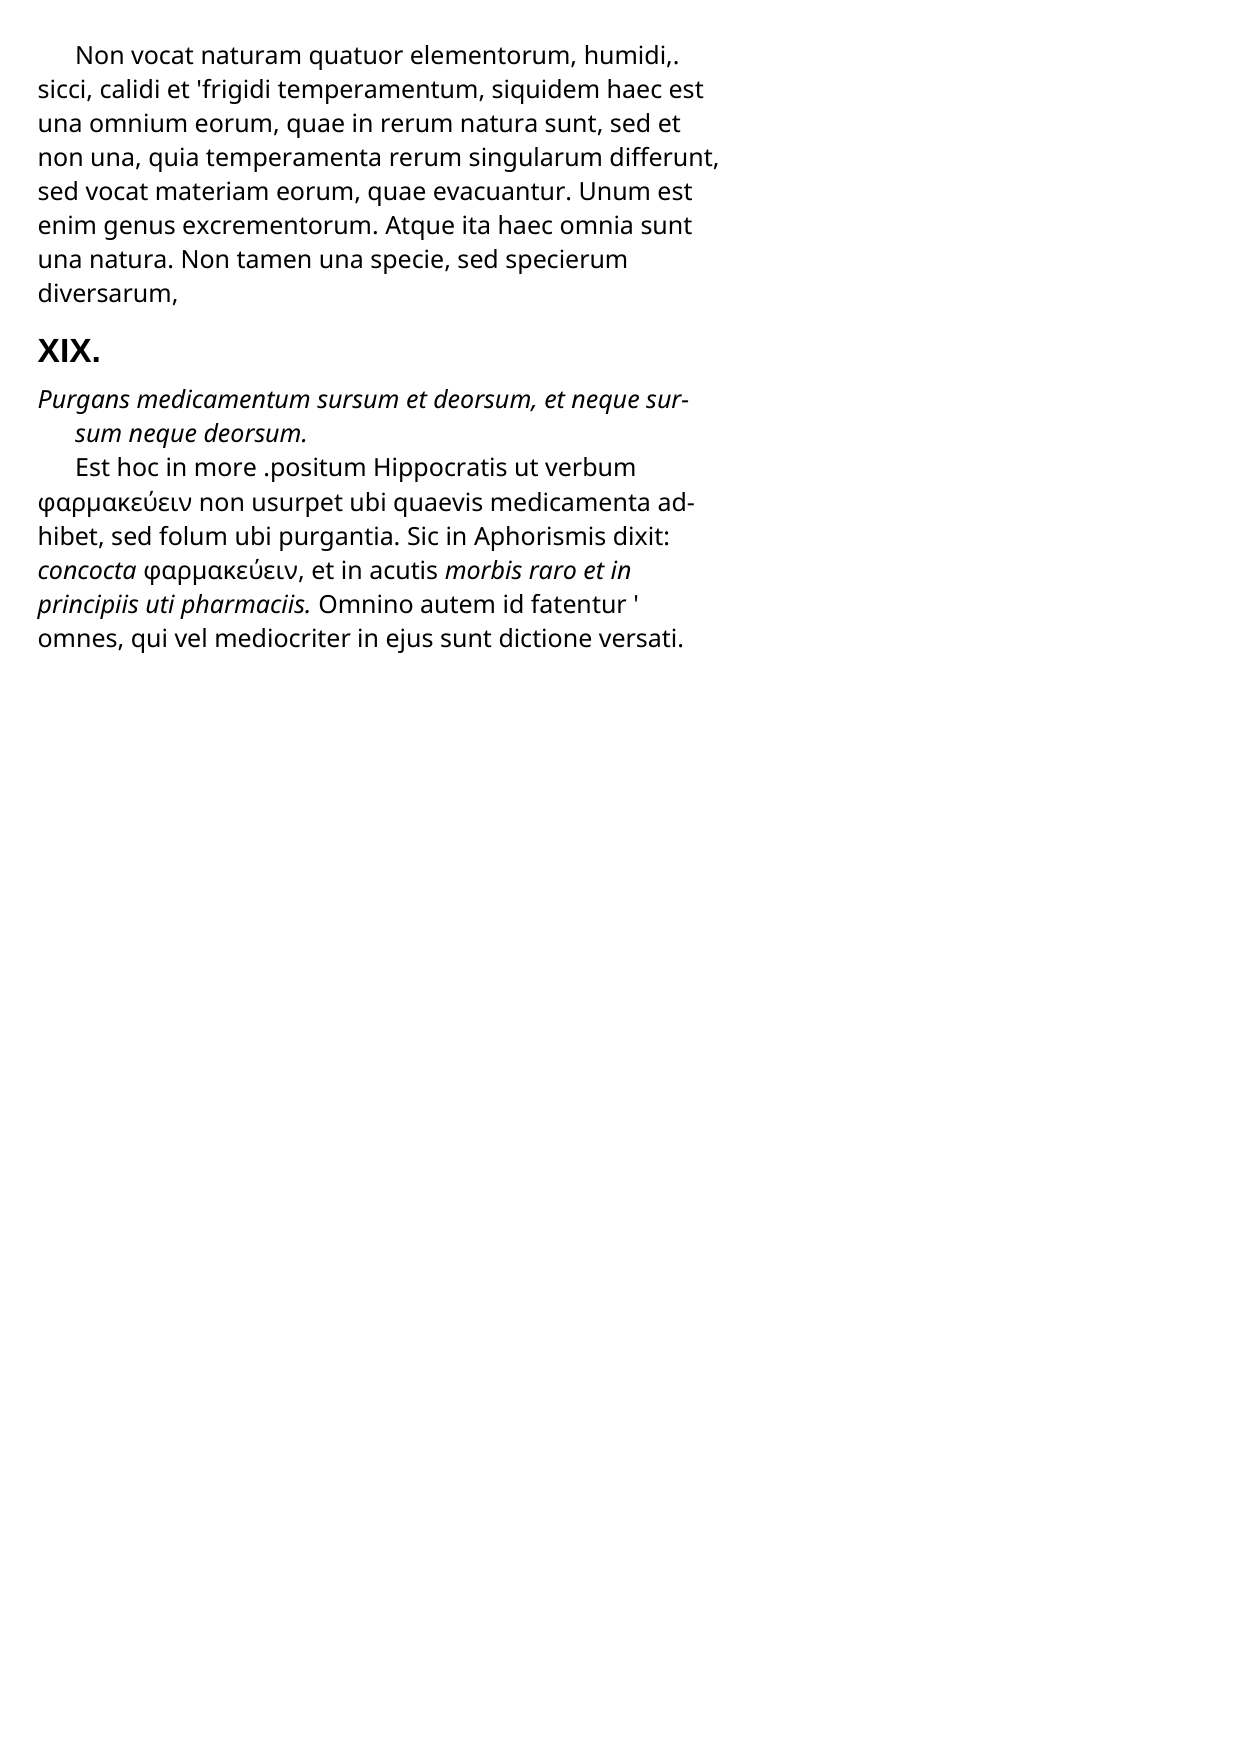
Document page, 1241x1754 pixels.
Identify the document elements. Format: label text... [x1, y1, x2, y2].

text Est hoc in more .positum Hippocratis ut verbum φαρμακεύειν non usurpet ubi quaevis medicamenta ad- hibet, sed folum ubi purgantia. Sic in Aphorismis dixit: concocta φαρμακεύειν, et in acutis morbis raro et in principiis uti pharmaciis. Omnino autem id fatentur ' omnes, qui vel mediocriter in ejus sunt dictione versati. [37, 450, 1203, 654]
text Non vocat naturam quatuor elementorum, humidi,. sicci, calidi et 'frigidi temperamentum, siquidem haec est una omnium eorum, quae in rerum natura sunt, sed et non una, quia temperamenta rerum singularum differunt, sed vocat materiam eorum, quae evacuantur. Unum est enim genus excrementorum. Atque ita haec omnia sunt una natura. Non tamen una specie, sed specierum diversarum, [37, 37, 1203, 310]
subtitle XIX. [37, 331, 1203, 369]
text Purgans medicamentum sursum et deorsum, et neque sur- sum neque deorsum. [37, 382, 1203, 450]
